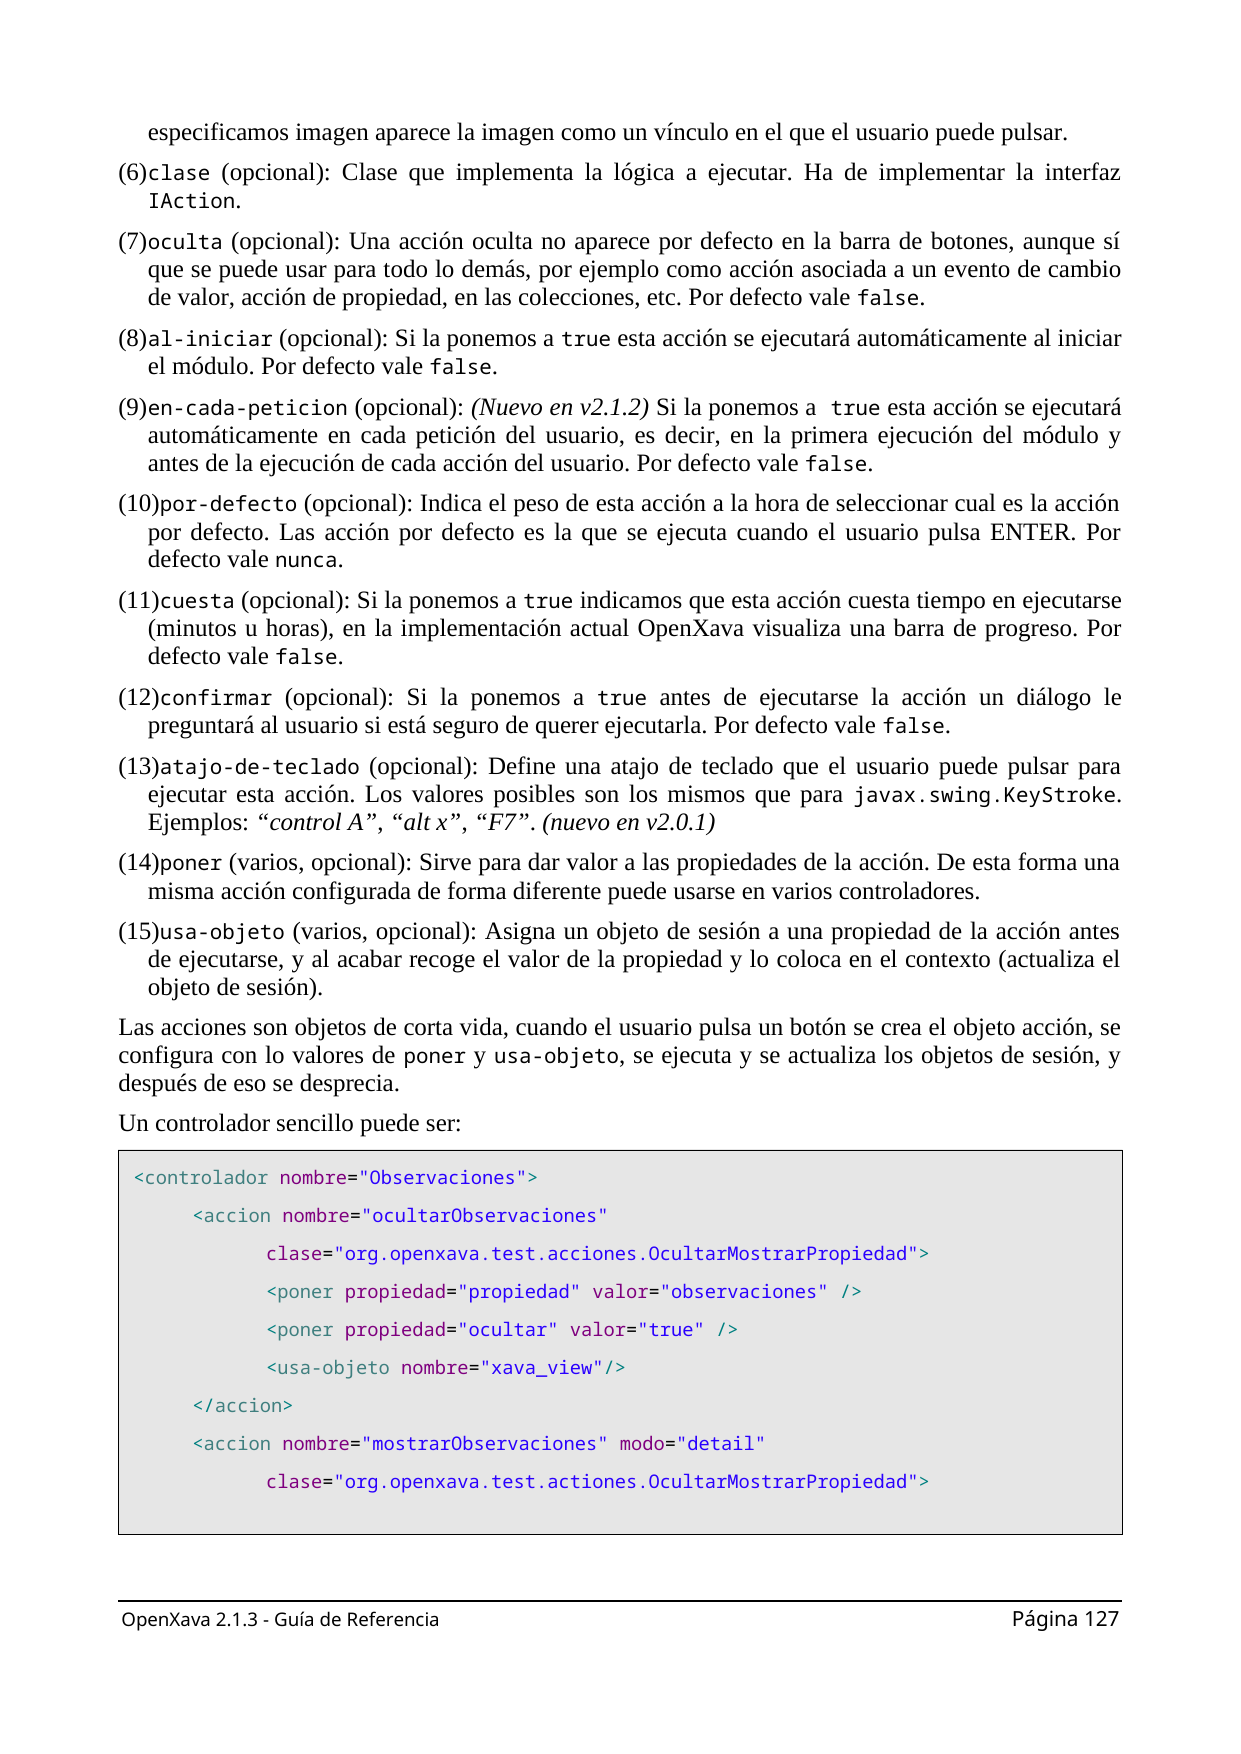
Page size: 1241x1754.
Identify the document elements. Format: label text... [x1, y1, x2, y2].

text <poner propiedad="propiedad" valor="observaciones" /> [119, 1263, 1122, 1302]
list poner (varios, opcional): Sirve para dar valor a las propiedades de la acción. De esta forma una misma acción configurada de forma diferente puede usarse en varios controladores. [118, 848, 1122, 904]
text <controlador nombre="Observaciones"> [119, 1151, 1122, 1187]
text clase="org.openxava.test.actiones.OcultarMostrarPropiedad"> [119, 1454, 1122, 1534]
text Un controlador sencillo puede ser: [118, 1109, 1122, 1137]
text clase="org.openxava.test.acciones.OcultarMostrarPropiedad"> [119, 1226, 1122, 1263]
list usa-objeto (varios, opcional): Asigna un objeto de sesión a una propiedad de la acción antes de ejecutarse, y al acabar recoge el valor de la propiedad y lo coloca en el contexto (actualiza el objeto de sesión). [118, 917, 1122, 1001]
text <accion nombre="mostrarObservaciones" modo="detail" [119, 1416, 1122, 1454]
text Las acciones son objetos de corta vida, cuando el usuario pulsa un botón se crea el objeto acción, se configura con lo valores de poner y usa-objeto, se ejecuta y se actualiza los objetos de sesión, y después de eso se desprecia. [118, 1013, 1122, 1097]
list atajo-de-teclado (opcional): Define una atajo de teclado que el usuario puede pulsar para ejecutar esta acción. Los valores posibles son los mismos que para javax.swing.KeyStroke. Ejemplos: “control A”, “alt x”, “F7”. (nuevo en v2.0.1) [118, 752, 1122, 836]
list por-defecto (opcional): Indica el peso de esta acción a la hora de seleccionar cual es la acción por defecto. Las acción por defecto es la que se ejecuta cuando el usuario pulsa ENTER. Por defecto vale nunca. [118, 489, 1122, 574]
list cuesta (opcional): Si la ponemos a true indicamos que esta acción cuesta tiempo en ejecutarse (minutos u horas), en la implementación actual OpenXava visualiza una barra de progreso. Por defecto vale false. [118, 586, 1122, 670]
text <accion nombre="ocultarObservaciones" [119, 1187, 1122, 1226]
list al-iniciar (opcional): Si la ponemos a true esta acción se ejecutará automáticamente al iniciar el módulo. Por defecto vale false. [118, 324, 1122, 380]
list en-cada-peticion (opcional): (Nuevo en v2.1.2) Si la ponemos a true esta acción se ejecutará automáticamente en cada petición del usuario, es decir, en la primera ejecución del módulo y antes de la ejecución de cada acción del usuario. Por defecto vale false. [118, 393, 1122, 477]
list confirmar (opcional): Si la ponemos a true antes de ejecutarse la acción un diálogo le preguntará al usuario si está seguro de querer ejecutarla. Por defecto vale false. [118, 683, 1122, 739]
list clase (opcional): Clase que implementa la lógica a ejecutar. Ha de implementar la interfaz IAction. [118, 158, 1122, 215]
text <poner propiedad="ocultar" valor="true" /> [119, 1302, 1122, 1339]
list oculta (opcional): Una acción oculta no aparece por defecto en la barra de botones, aunque sí que se puede usar para todo lo demás, por ejemplo como acción asociada a un evento de cambio de valor, acción de propiedad, en las colecciones, etc. Por defecto vale false. [118, 227, 1122, 311]
text <usa-objeto nombre="xava_view"/> [119, 1339, 1122, 1378]
text </accion> [119, 1378, 1122, 1416]
list especificamos imagen aparece la imagen como un vínculo en el que el usuario puede pulsar. [118, 118, 1122, 146]
